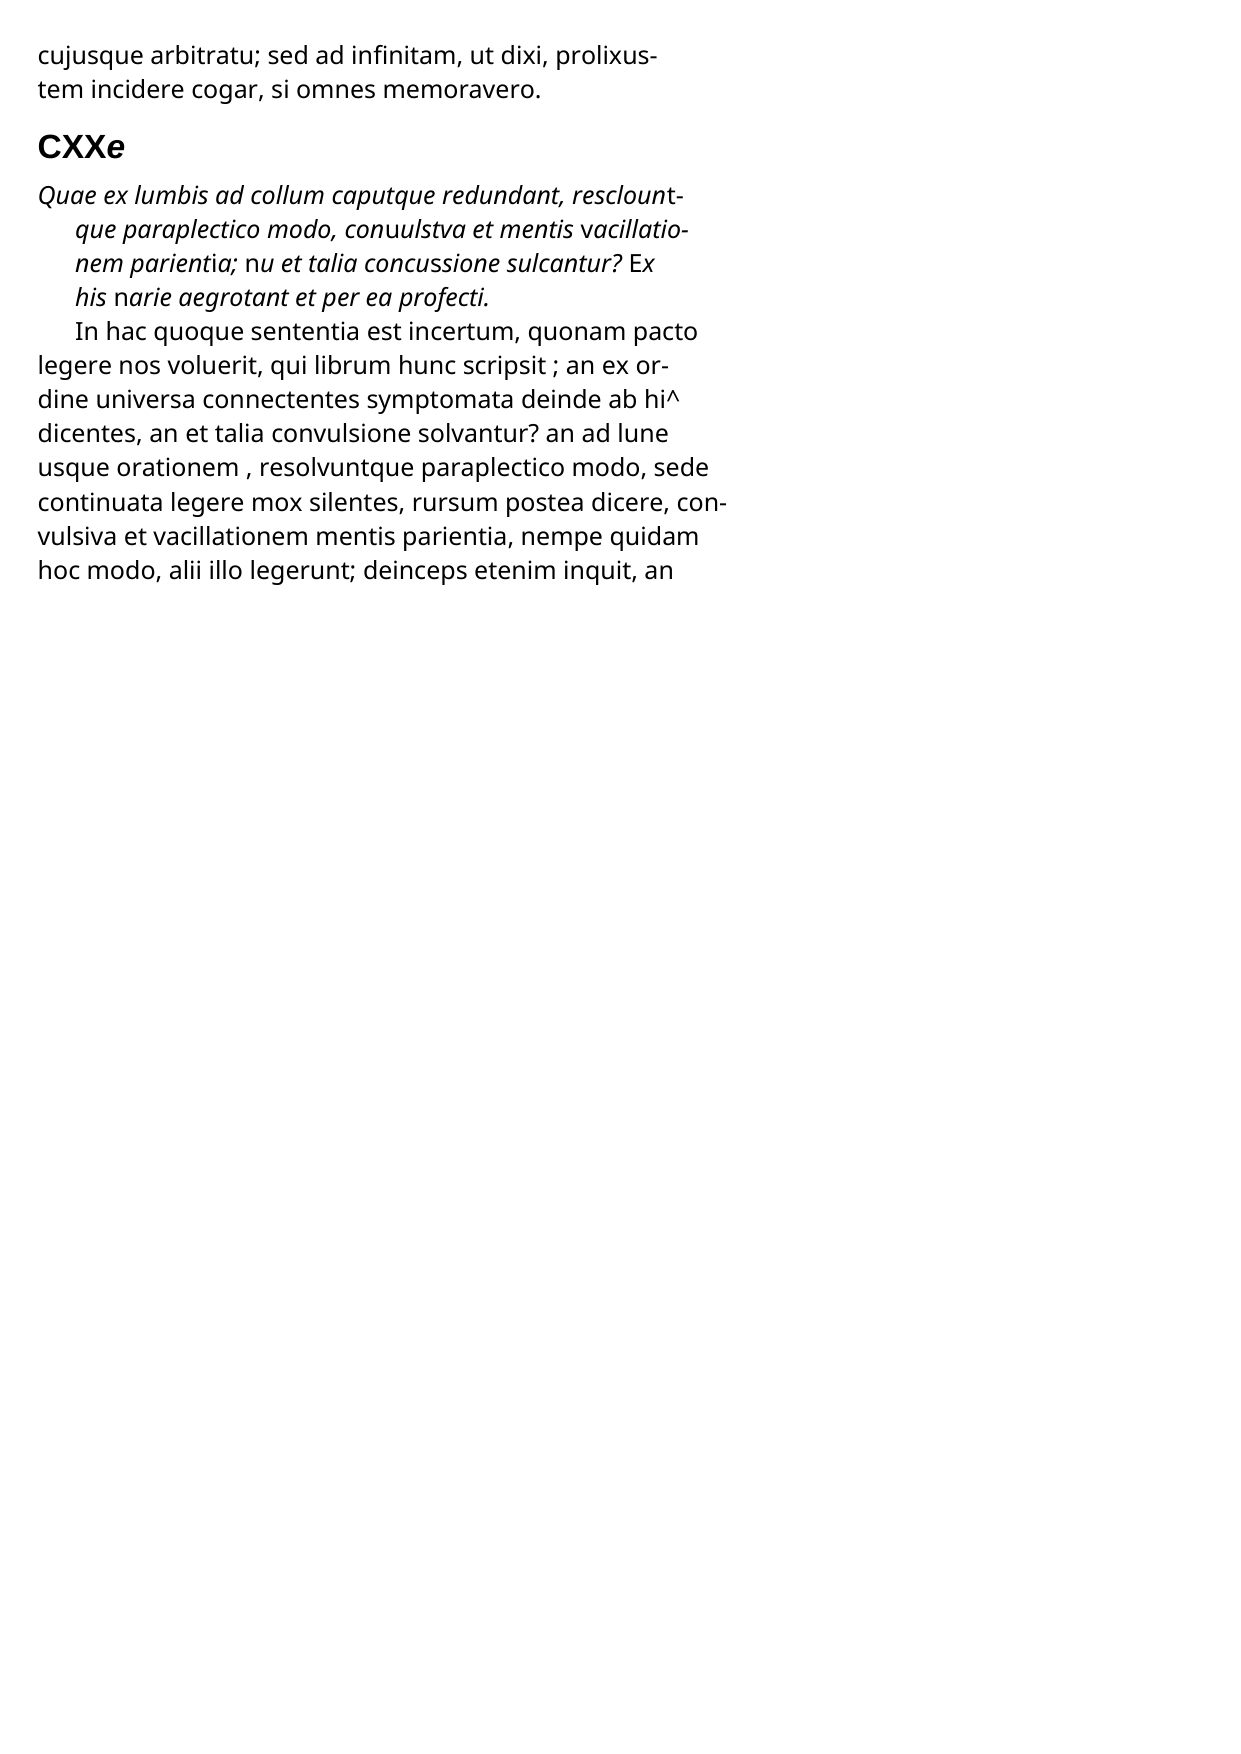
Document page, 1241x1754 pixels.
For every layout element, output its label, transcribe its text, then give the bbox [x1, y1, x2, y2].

text In hac quoque sententia est incertum, quonam pacto legere nos voluerit, qui librum hunc scripsit ; an ex or- dine universa connectentes symptomata deinde ab hi^ dicentes, an et talia convulsione solvantur? an ad lune usque orationem , resolvuntque paraplectico modo, sede continuata legere mox silentes, rursum postea dicere, con- vulsiva et vacillationem mentis parientia, nempe quidam hoc modo, alii illo legerunt; deinceps etenim inquit, an [37, 314, 1203, 586]
text cujusque arbitratu; sed ad infinitam, ut dixi, prolixus- tem incidere cogar, si omnes memoravero. [37, 37, 1203, 106]
text Quae ex lumbis ad collum caputque redundant, resclount- que paraplectico modo, conuulstva et mentis vacillatio- nem parientia; nu et talia concussione sulcantur? Ex his narie aegrotant et per ea profecti. [37, 178, 1203, 314]
subtitle CXXe [37, 126, 1203, 165]
